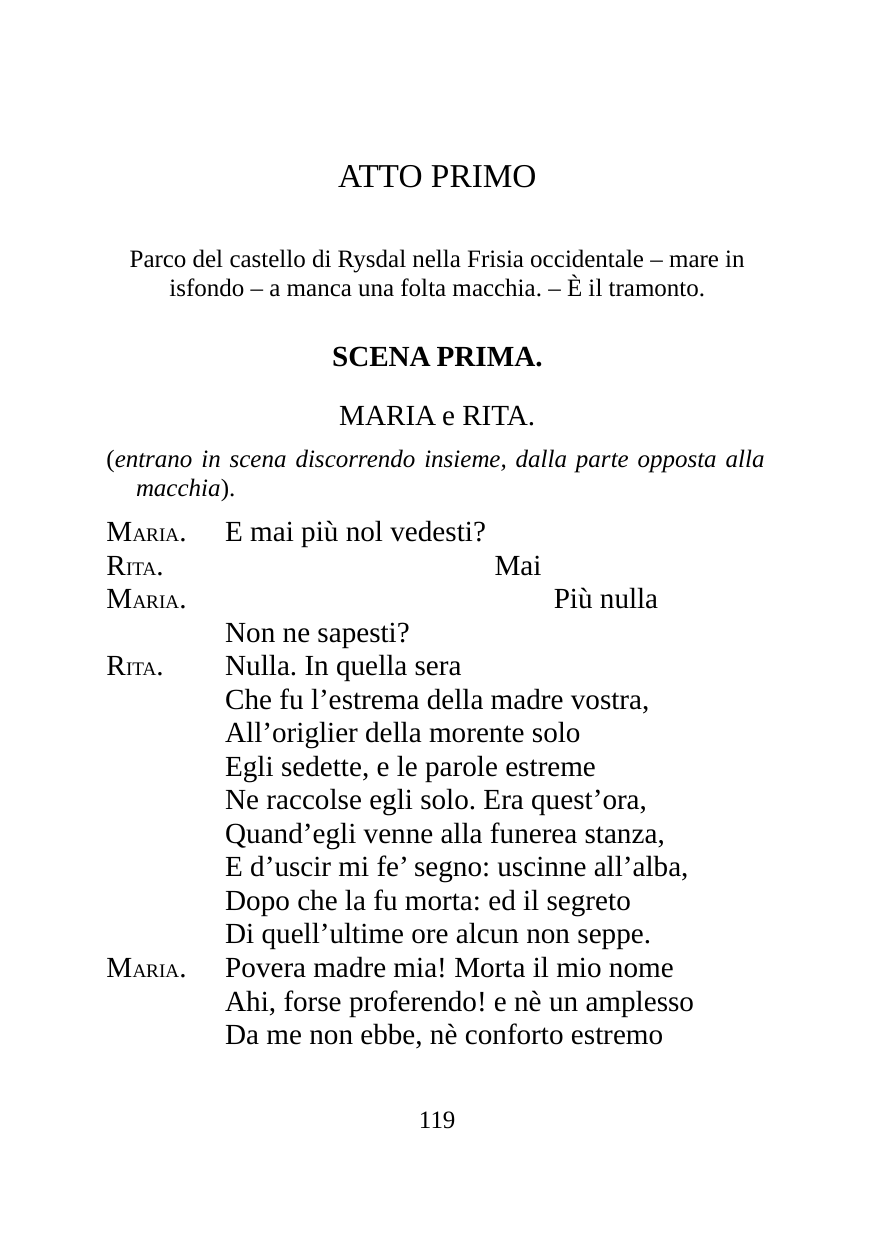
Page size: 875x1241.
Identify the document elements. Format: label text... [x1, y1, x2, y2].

text SCENA PRIMA. [106, 339, 768, 373]
table_cell Nulla. In quella sera Che fu l’estrema della madre vostra, All’origlier della morente solo Egli sedette, e le parole estreme Ne raccolse egli solo. Era quest’ora, Quand’egli venne alla funerea stanza, E d’uscir mi fe’ segno: uscinne all’alba, Dopo che la fu morta: ed il segreto Di quell’ultime ore alcun non seppe. [225, 648, 769, 950]
table_cell Maria. [106, 581, 225, 648]
table_header E mai più nol vedesti? [225, 514, 769, 548]
text Parco del castello di Rysdal nella Frisia occidentale – mare in isfondo – a manca una folta macchia. – È il tramonto. [106, 244, 768, 302]
table_cell Povera madre mia! Morta il mio nome Ahi, forse proferendo! e nè un amplesso Da me non ebbe, nè conforto estremo [225, 950, 769, 1051]
text (entrano in scena discorrendo insieme, dalla parte opposta alla macchia). [106, 444, 768, 502]
text MARIA e RITA. [106, 398, 768, 432]
table_header Maria. [106, 514, 225, 548]
subtitle ATTO PRIMO [106, 156, 768, 194]
table_cell Maria. [106, 950, 225, 1051]
table_cell Mai [225, 548, 769, 581]
table_cell Più nulla Non ne sapesti? [225, 581, 769, 648]
table_cell Rita. [106, 648, 225, 950]
table_cell Rita. [106, 548, 225, 581]
